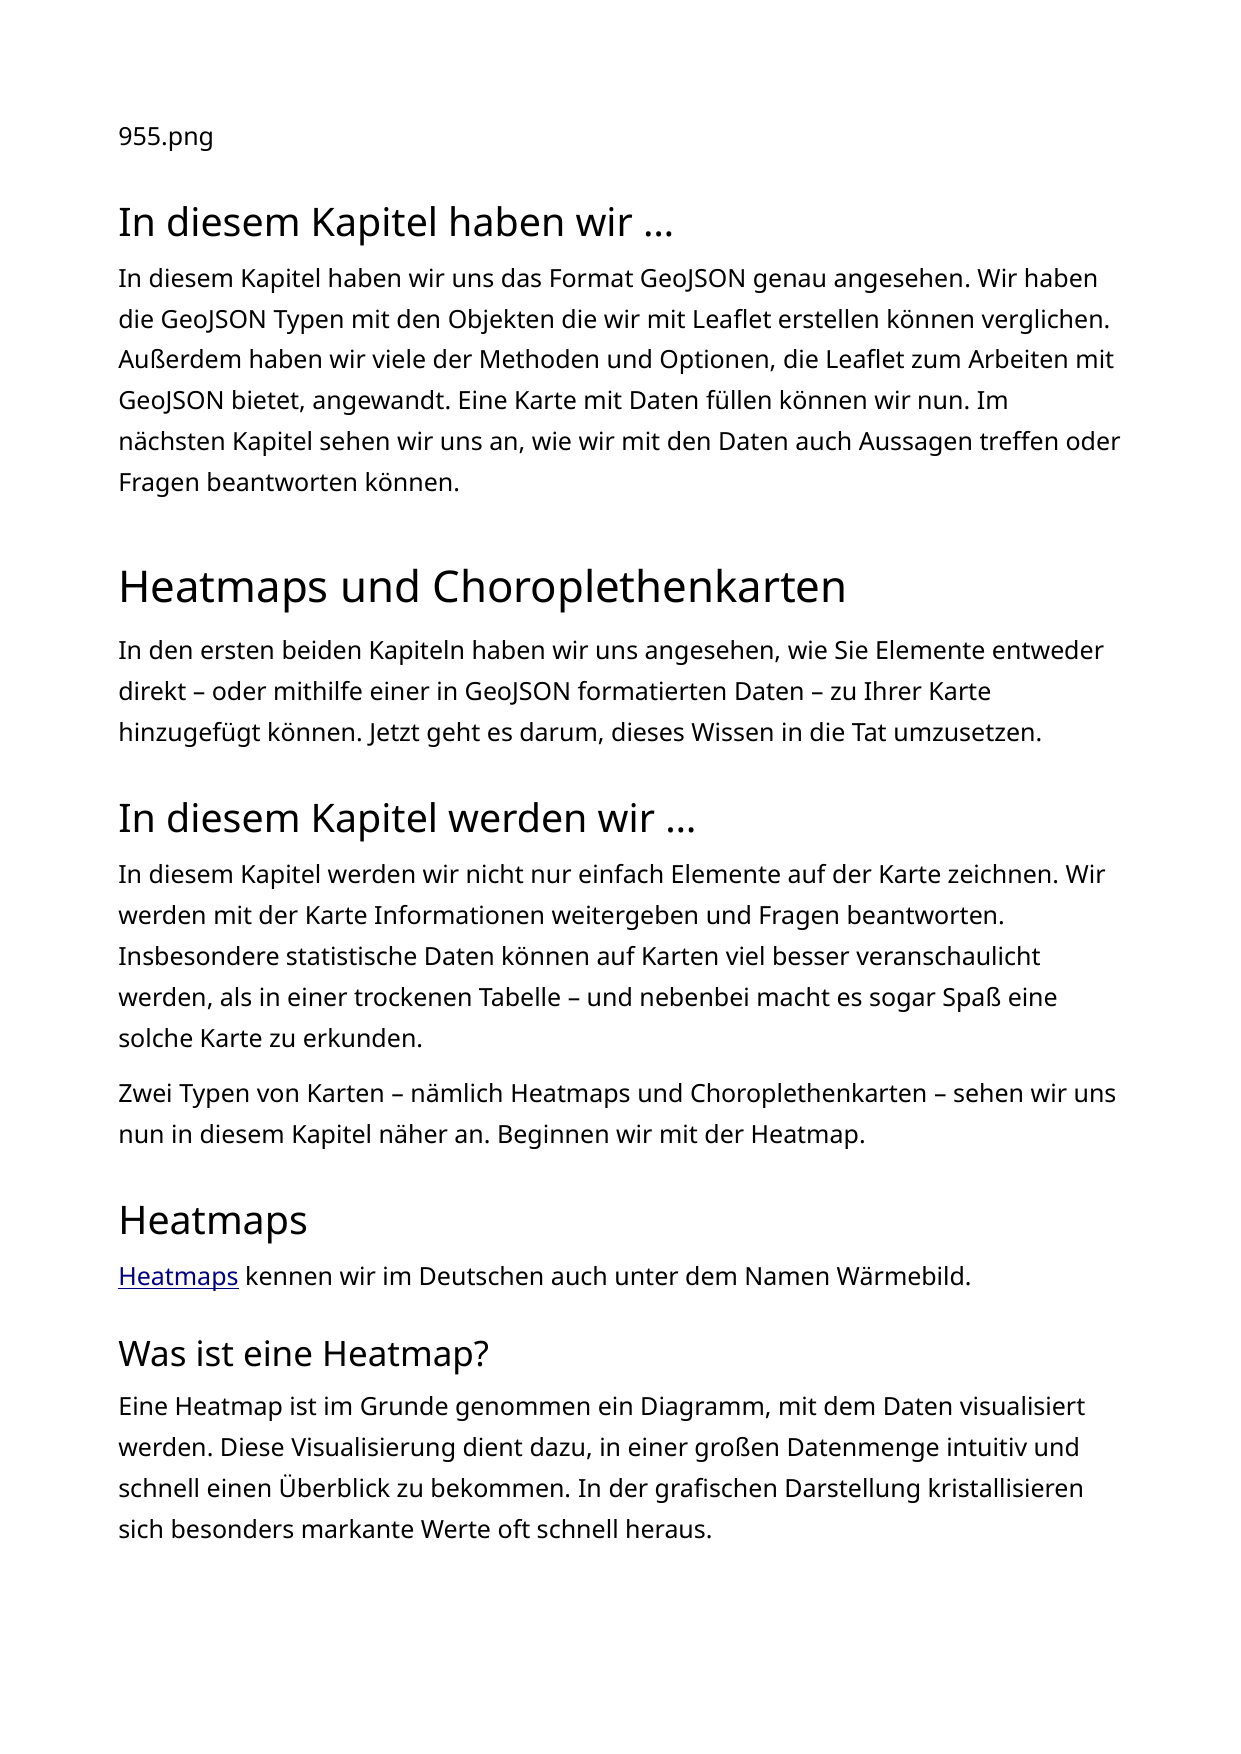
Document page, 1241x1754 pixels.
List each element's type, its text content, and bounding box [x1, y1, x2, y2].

text In diesem Kapitel werden wir nicht nur einfach Elemente auf der Karte zeichnen. Wir werden mit der Karte Informationen weitergeben und Fragen beantworten. Insbesondere statistische Daten können auf Karten viel besser veranschaulicht werden, als in einer trockenen Tabelle – und nebenbei macht es sogar Spaß eine solche Karte zu erkunden. [118, 857, 1122, 1054]
text Heatmaps kennen wir im Deutschen auch unter dem Namen Wärmebild. [118, 1259, 1122, 1293]
subtitle Heatmaps und Choroplethenkarten [118, 556, 1122, 615]
text Zwei Typen von Karten – nämlich Heatmaps und Choroplethenkarten – sehen wir uns nun in diesem Kapitel näher an. Beginnen wir mit der Heatmap. [118, 1076, 1122, 1151]
text 955.png [118, 118, 1122, 152]
text Eine Heatmap ist im Grunde genommen ein Diagramm, mit dem Daten visualisiert werden. Diese Visualisierung dient dazu, in einer großen Datenmenge intuitiv und schnell einen Überblick zu bekommen. In der grafischen Darstellung kristallisieren sich besonders markante Werte oft schnell heraus. [118, 1389, 1122, 1546]
text In diesem Kapitel haben wir uns das Format GeoJSON genau angesehen. Wir haben die GeoJSON Typen mit den Objekten die wir mit Leaflet erstellen können verglichen. Außerdem haben wir viele der Methoden und Optionen, die Leaflet zum Arbeiten mit GeoJSON bietet, angewandt. Eine Karte mit Daten füllen können wir nun. Im nächsten Kapitel sehen wir uns an, wie wir mit den Daten auch Aussagen treffen oder Fragen beantworten können. [118, 261, 1122, 499]
subtitle In diesem Kapitel haben wir … [118, 194, 1122, 248]
text In den ersten beiden Kapiteln haben wir uns angesehen, wie Sie Elemente entweder direkt – oder mithilfe einer in GeoJSON formatierten Daten – zu Ihrer Karte hinzugefügt können. Jetzt geht es darum, dieses Wissen in die Tat umzusetzen. [118, 633, 1122, 748]
subtitle Was ist eine Heatmap? [118, 1329, 1122, 1377]
subtitle In diesem Kapitel werden wir … [118, 791, 1122, 844]
subtitle Heatmaps [118, 1193, 1122, 1246]
